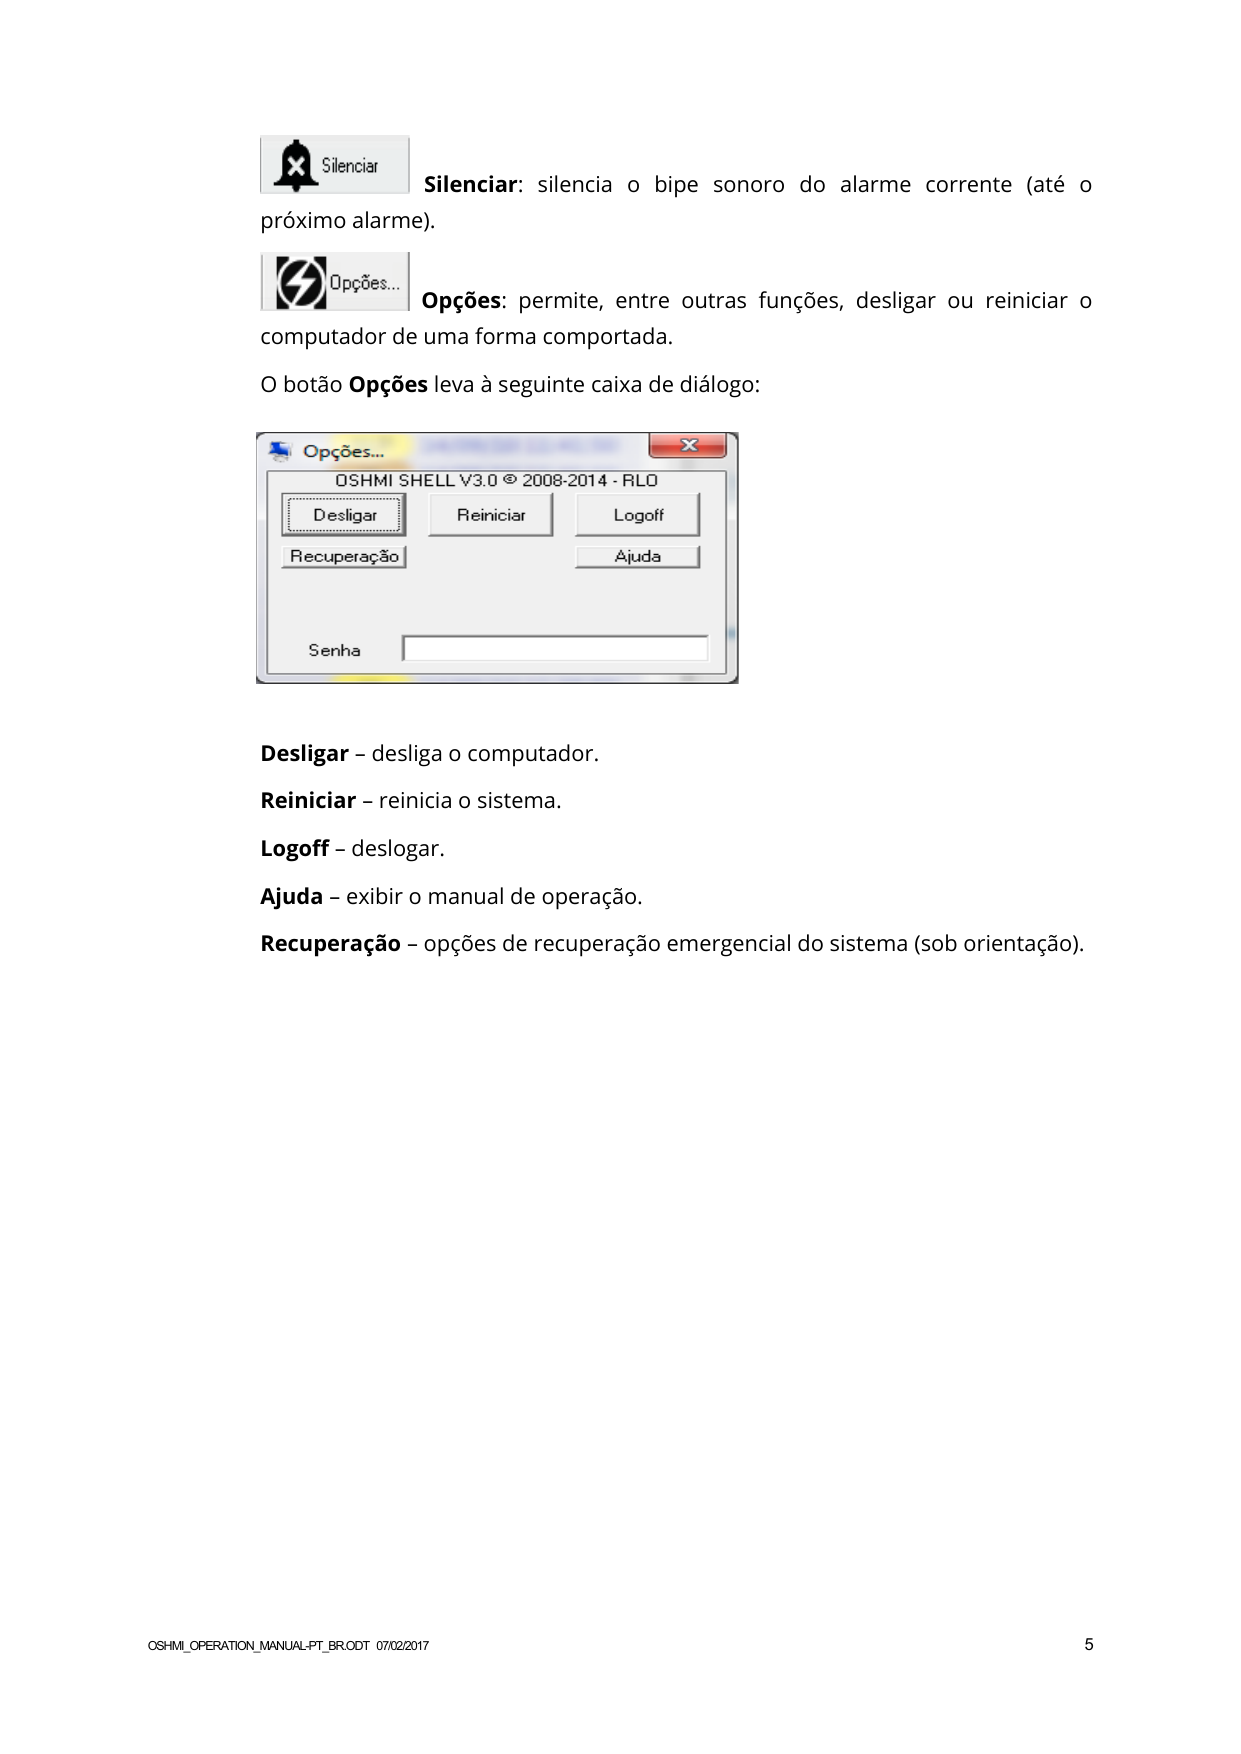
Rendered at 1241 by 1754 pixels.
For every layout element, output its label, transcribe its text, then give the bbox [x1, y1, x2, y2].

text Ajuda – exibir o manual de operação. [260, 881, 1093, 910]
text Silenciar: silencia o bipe sonoro do alarme corrente (até o próximo alarme). [260, 136, 1093, 234]
text O botão Opções leva à seguinte caixa de diálogo: [260, 369, 1093, 399]
text Recuperação – opções de recuperação emergencial do sistema (sob orientação). [148, 928, 1093, 994]
text Opções: permite, entre outras funções, desligar ou reiniciar o computador de uma forma comportada. [260, 252, 1093, 351]
picture [260, 135, 410, 194]
text Logoff – deslogar. [260, 833, 1093, 863]
picture [256, 432, 739, 684]
picture [260, 252, 410, 311]
text Reiniciar – reinicia o sistema. [260, 785, 1093, 815]
text Desligar – desliga o computador. [260, 737, 1093, 767]
